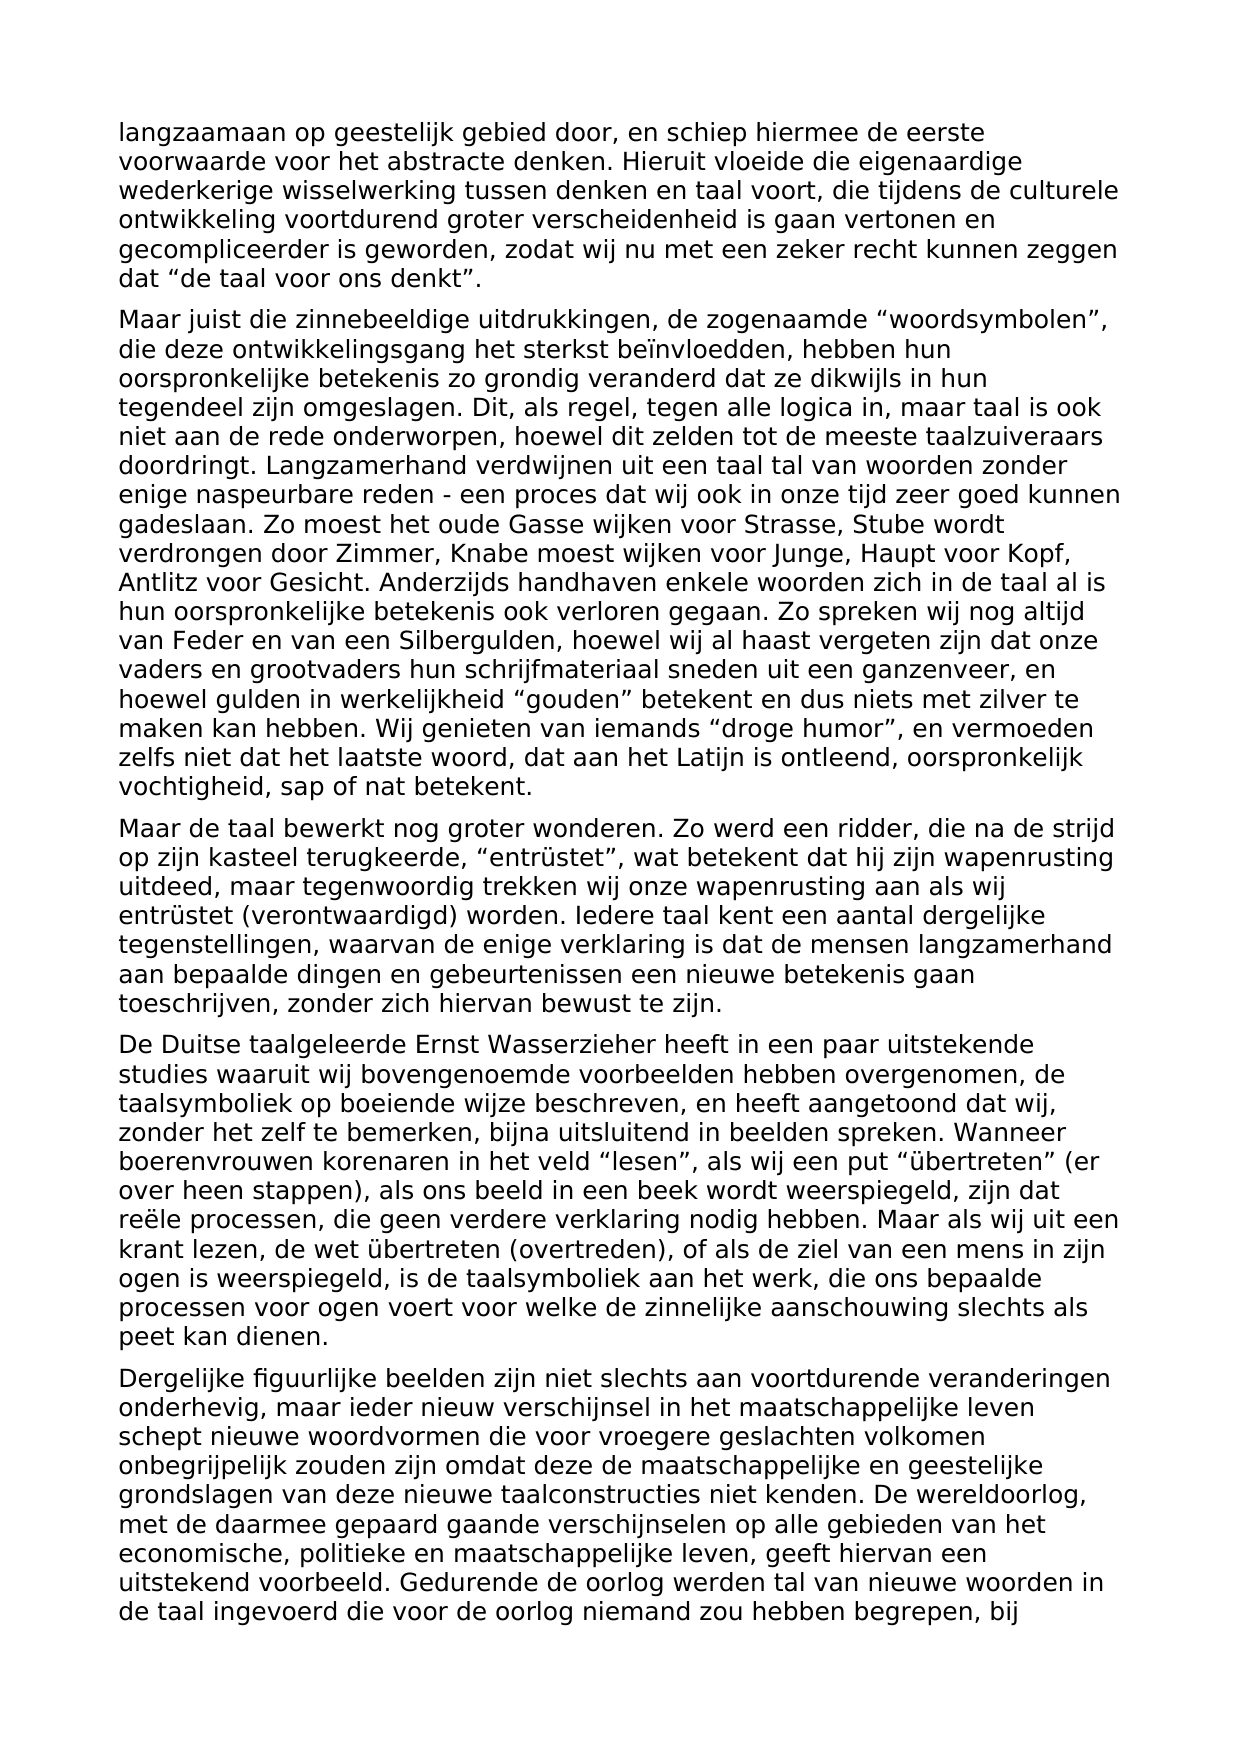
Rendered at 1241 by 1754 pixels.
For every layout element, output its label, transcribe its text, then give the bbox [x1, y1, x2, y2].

text Maar juist die zinnebeeldige uitdrukkingen, de zogenaamde “woordsymbolen”, die deze ontwikkelingsgang het sterkst beïnvloedden, hebben hun oorspronkelijke betekenis zo grondig veranderd dat ze dikwijls in hun tegendeel zijn omgeslagen. Dit, als regel, tegen alle logica in, maar taal is ook niet aan de rede onderworpen, hoewel dit zelden tot de meeste taalzuiveraars doordringt. Langzamerhand verdwijnen uit een taal tal van woorden zonder enige naspeurbare reden - een proces dat wij ook in onze tijd zeer goed kunnen gadeslaan. Zo moest het oude Gasse wijken voor Strasse, Stube wordt verdrongen door Zimmer, Knabe moest wijken voor Junge, Haupt voor Kopf, Antlitz voor Gesicht. Anderzijds handhaven enkele woorden zich in de taal al is hun oorspronkelijke betekenis ook verloren gegaan. Zo spreken wij nog altijd van Feder en van een Silbergulden, hoewel wij al haast vergeten zijn dat onze vaders en grootvaders hun schrijfmateriaal sneden uit een ganzenveer, en hoewel gulden in werkelijkheid “gouden” betekent en dus niets met zilver te maken kan hebben. Wij genieten van iemands “droge humor”, en vermoeden zelfs niet dat het laatste woord, dat aan het Latijn is ontleend, oorspronkelijk vochtigheid, sap of nat betekent. [118, 306, 1122, 801]
text De Duitse taalgeleerde Ernst Wasserzieher heeft in een paar uitstekende studies waaruit wij bovengenoemde voorbeelden hebben overgenomen, de taalsymboliek op boeiende wijze beschreven, en heeft aangetoond dat wij, zonder het zelf te bemerken, bijna uitsluitend in beelden spreken. Wanneer boerenvrouwen korenaren in het veld “lesen”, als wij een put “übertreten” (er over heen stappen), als ons beeld in een beek wordt weerspiegeld, zijn dat reële processen, die geen verdere verklaring nodig hebben. Maar als wij uit een krant lezen, de wet übertreten (overtreden), of als de ziel van een mens in zijn ogen is weerspiegeld, is de taalsymboliek aan het werk, die ons bepaalde processen voor ogen voert voor welke de zinnelijke aanschouwing slechts als peet kan dienen. [118, 1031, 1122, 1351]
text langzaamaan op geestelijk gebied door, en schiep hiermee de eerste voorwaarde voor het abstracte denken. Hieruit vloeide die eigenaardige wederkerige wisselwerking tussen denken en taal voort, die tijdens de culturele ontwikkeling voortdurend groter verscheidenheid is gaan vertonen en gecompliceerder is geworden, zodat wij nu met een zeker recht kunnen zeggen dat “de taal voor ons denkt”. [118, 118, 1122, 293]
text Maar de taal bewerkt nog groter wonderen. Zo werd een ridder, die na de strijd op zijn kasteel terugkeerde, “entrüstet”, wat betekent dat hij zijn wapenrusting uitdeed, maar tegenwoordig trekken wij onze wapenrusting aan als wij entrüstet (verontwaardigd) worden. Iedere taal kent een aantal dergelijke tegenstellingen, waarvan de enige verklaring is dat de mensen langzamerhand aan bepaalde dingen en gebeurtenissen een nieuwe betekenis gaan toeschrijven, zonder zich hiervan bewust te zijn. [118, 814, 1122, 1018]
text Dergelijke figuurlijke beelden zijn niet slechts aan voortdurende veranderingen onderhevig, maar ieder nieuw verschijnsel in het maatschappelijke leven schept nieuwe woordvormen die voor vroegere geslachten volkomen onbegrijpelijk zouden zijn omdat deze de maatschappelijke en geestelijke grondslagen van deze nieuwe taalconstructies niet kenden. De wereldoorlog, met de daarmee gepaard gaande verschijnselen op alle gebieden van het economische, politieke en maatschappelijke leven, geeft hiervan een uitstekend voorbeeld. Gedurende de oorlog werden tal van nieuwe woorden in de taal ingevoerd die voor de oorlog niemand zou hebben begrepen, bij [118, 1364, 1122, 1626]
